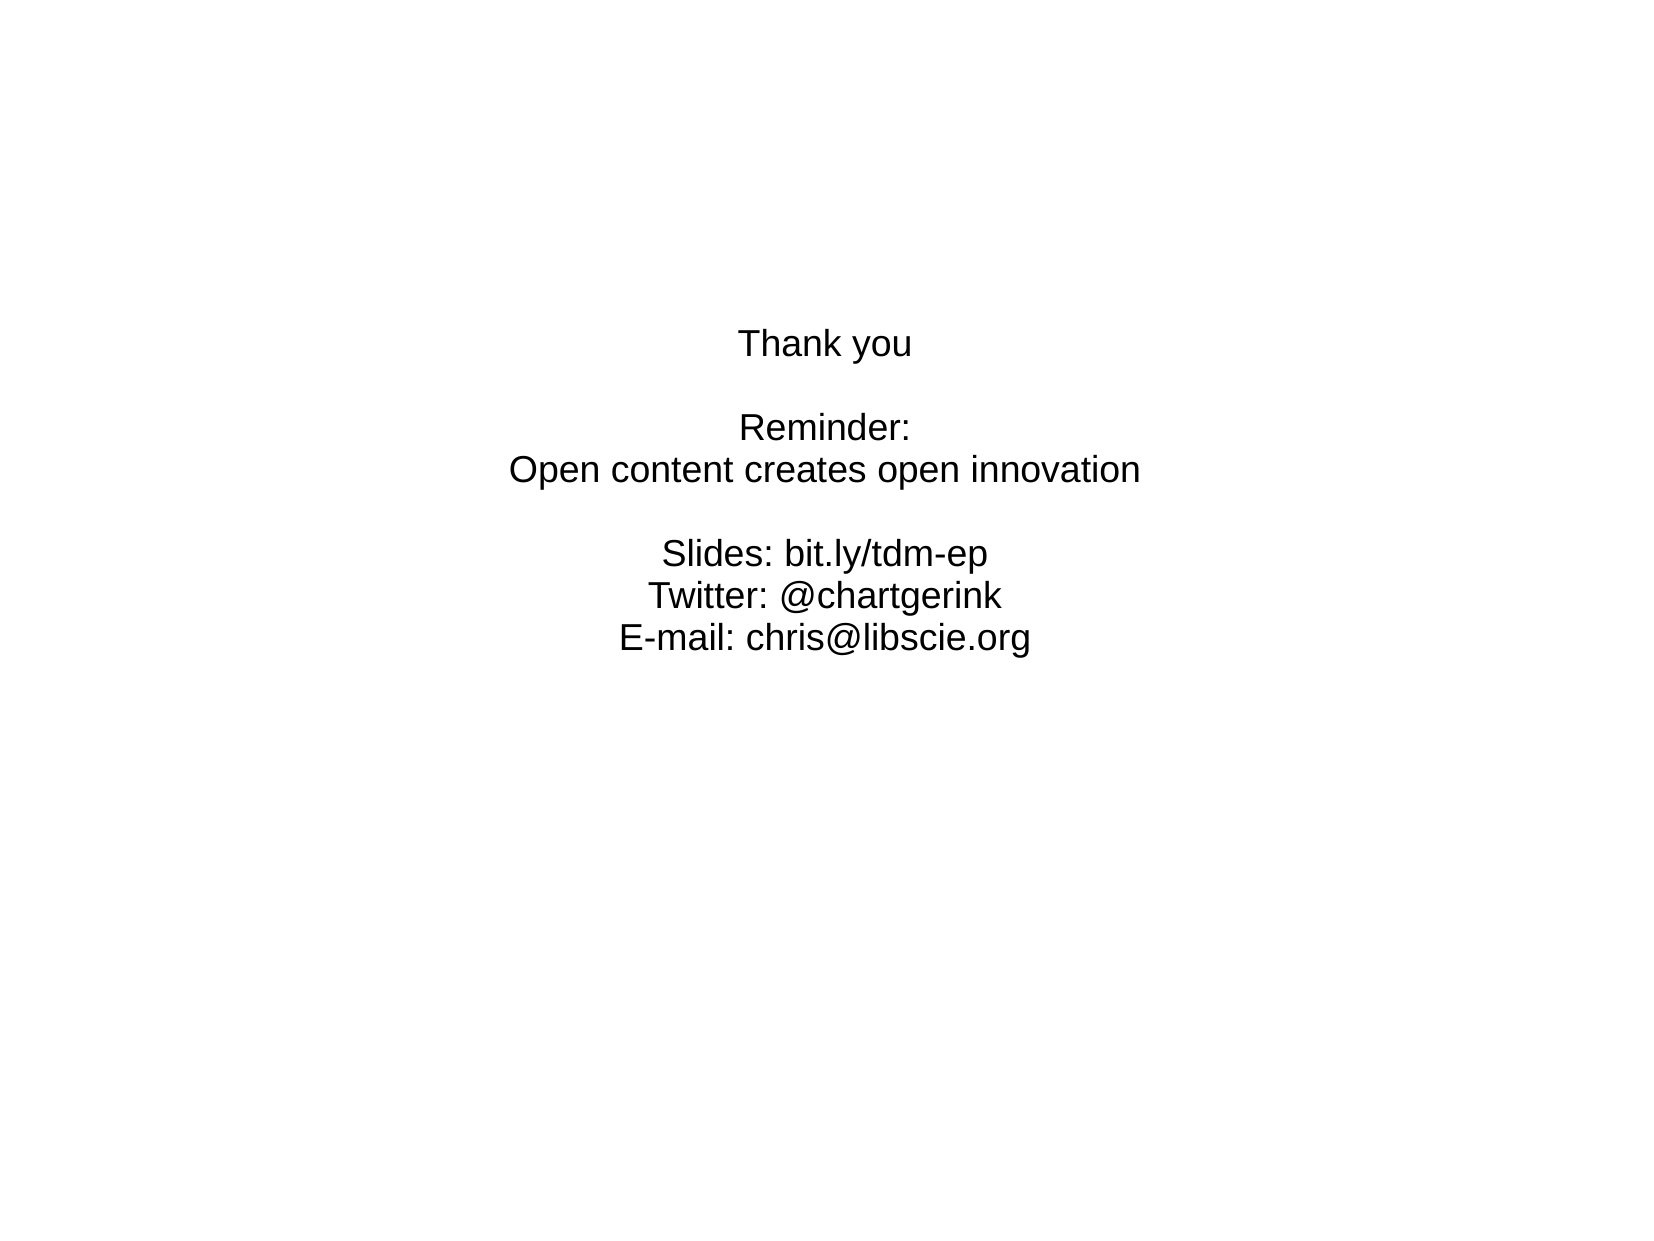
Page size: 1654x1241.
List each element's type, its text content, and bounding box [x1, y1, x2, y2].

text_box Thank you Reminder: Open content creates open innovation Slides: bit.ly/tdm-ep Twitter: @chartgerink E-mail: chris@libscie.org [285, 315, 1366, 666]
